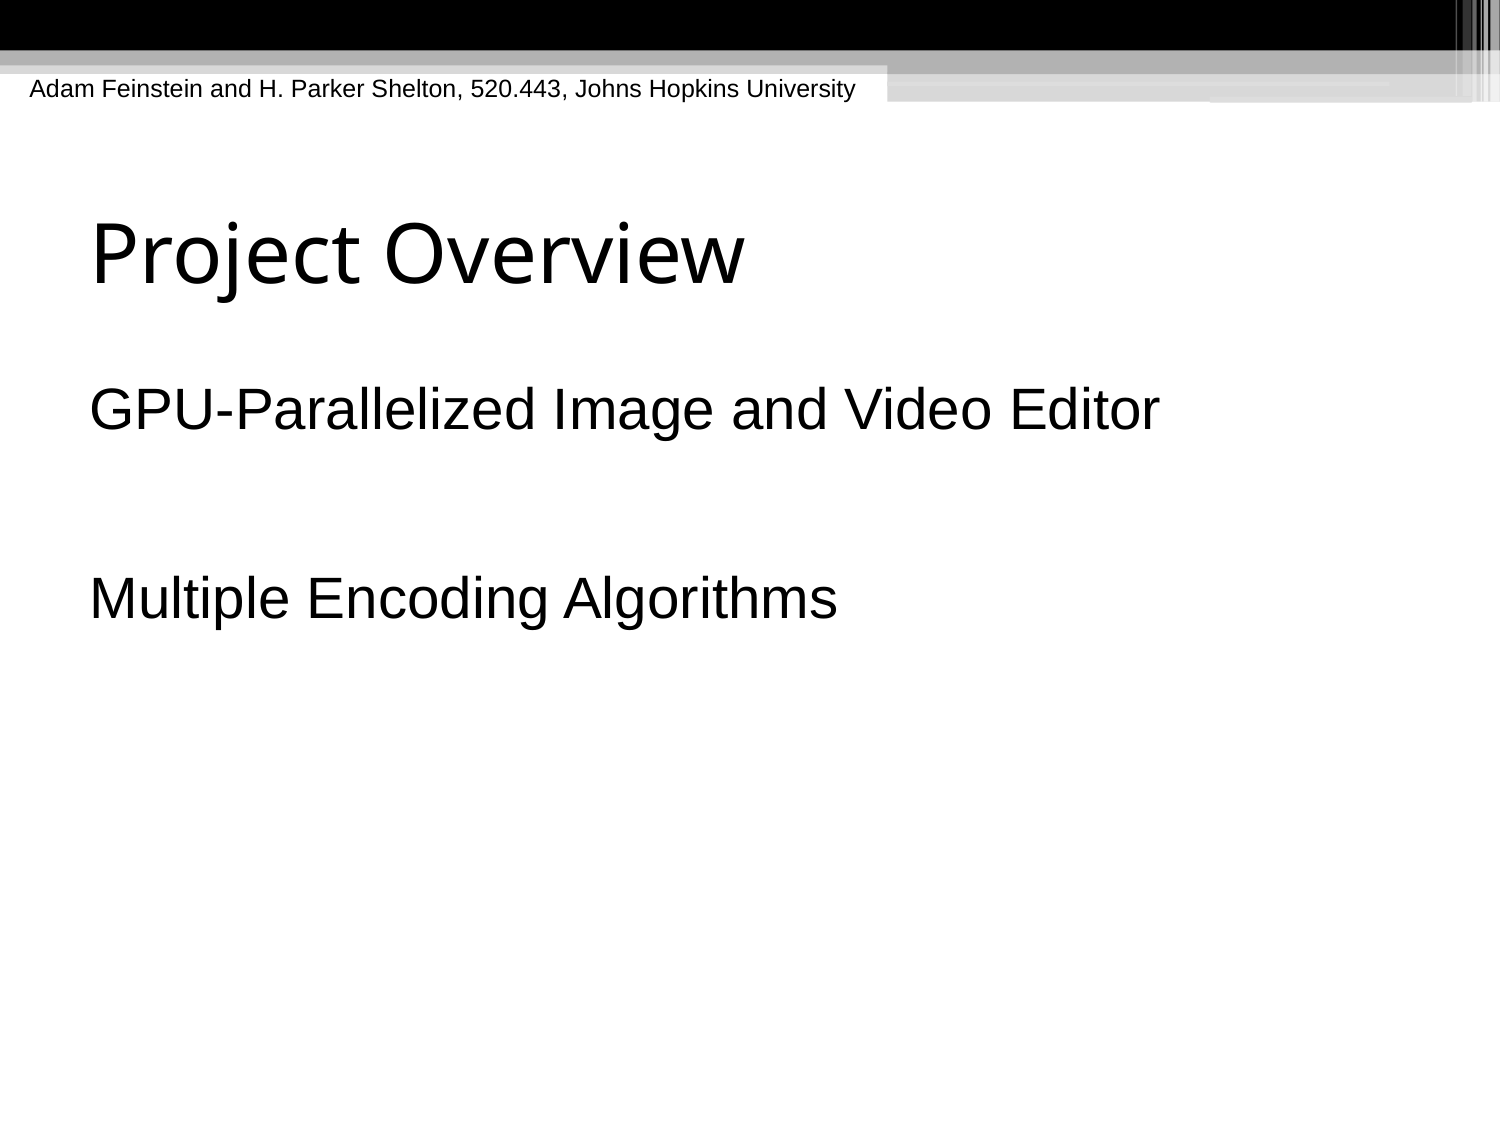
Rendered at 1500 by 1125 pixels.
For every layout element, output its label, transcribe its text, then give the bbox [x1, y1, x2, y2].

title Project Overview [75, 187, 1425, 363]
list GPU-Parallelized Image and Video Editor Multiple Encoding Algorithms [75, 368, 1425, 1079]
text_box Adam Feinstein and H. Parker Shelton, 520.443, Johns Hopkins University [0, 67, 888, 110]
